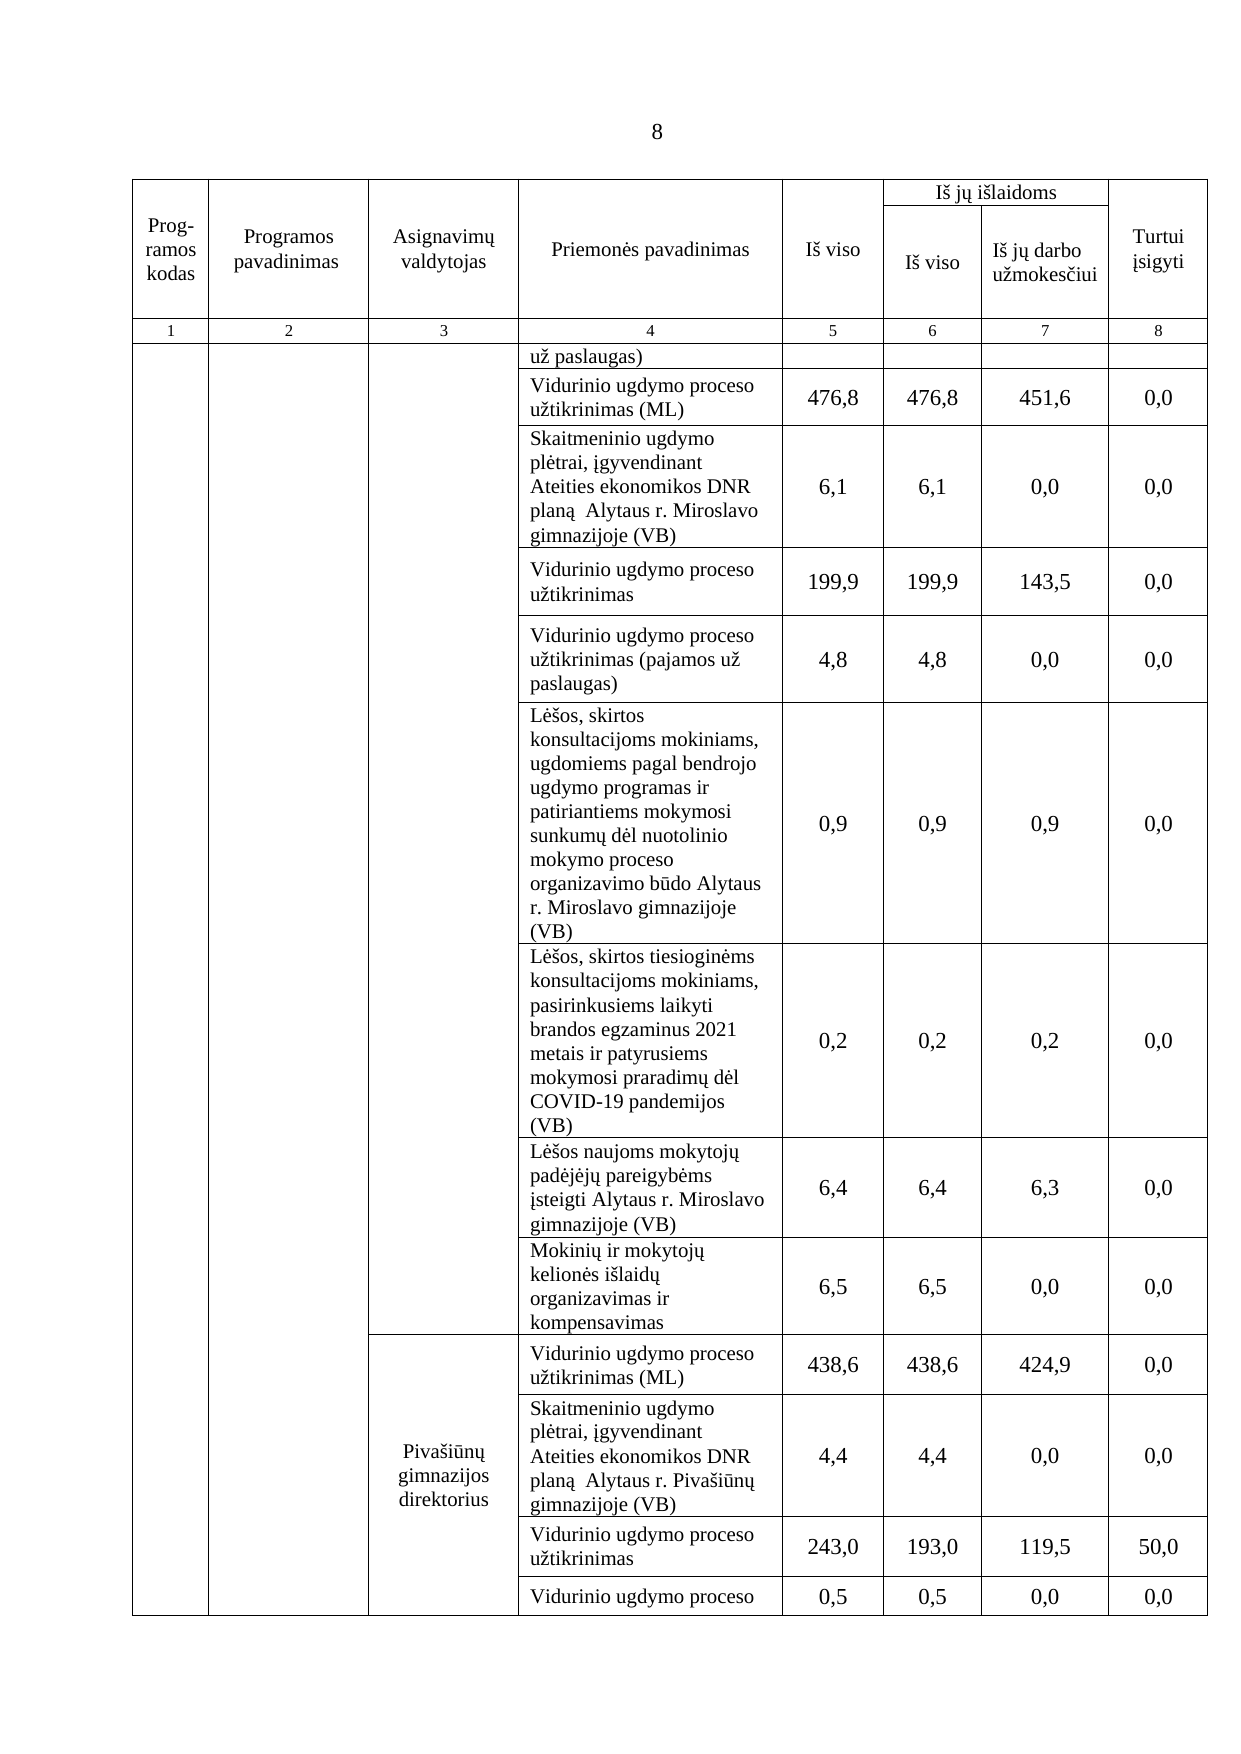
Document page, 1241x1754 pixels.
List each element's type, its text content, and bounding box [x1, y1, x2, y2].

table_cell 4,8 [783, 616, 883, 702]
table_header Priemonės pavadinimas [519, 180, 782, 318]
table_cell 0,0 [1109, 616, 1207, 702]
table_cell 0,5 [884, 1577, 981, 1615]
table_cell 6,3 [982, 1138, 1108, 1237]
table_cell Lėšos, skirtos konsultacijoms mokiniams, ugdomiems pagal bendrojo ugdymo programas ir patiriantiems mokymosi sunkumų dėl nuotolinio mokymo proceso organizavimo būdo Alytaus r. Miroslavo gimnazijoje (VB) [519, 703, 782, 943]
table_cell [133, 344, 208, 1615]
table_cell 3 [369, 319, 518, 343]
table_cell 4 [519, 319, 782, 343]
table_cell 0,0 [982, 1238, 1108, 1334]
table_header Turtui įsigyti [1109, 180, 1207, 318]
table_cell 0,0 [1109, 1577, 1207, 1615]
table_cell [783, 344, 883, 368]
table_cell Skaitmeninio ugdymo plėtrai, įgyvendinant Ateities ekonomikos DNR planą Alytaus r. Pivašiūnų gimnazijoje (VB) [519, 1395, 782, 1516]
table_cell 438,6 [884, 1335, 981, 1394]
table_cell [982, 344, 1108, 368]
table_cell 4,4 [884, 1395, 981, 1516]
table_header Prog-ramos kodas [133, 180, 208, 318]
table_cell 0,2 [884, 944, 981, 1137]
table_cell Lėšos, skirtos tiesioginėms konsultacijoms mokiniams, pasirinkusiems laikyti brandos egzaminus 2021 metais ir patyrusiems mokymosi praradimų dėl COVID-19 pandemijos (VB) [519, 944, 782, 1137]
table_cell [884, 344, 981, 368]
table_header Programos pavadinimas [209, 180, 368, 318]
table_cell 0,2 [982, 944, 1108, 1137]
table_cell 0,0 [1109, 944, 1207, 1137]
table_cell 0,9 [884, 703, 981, 943]
table_header Iš jų išlaidoms [884, 180, 1108, 205]
table_cell 1 [133, 319, 208, 343]
table_cell Pivašiūnų gimnazijos direktorius [369, 1335, 518, 1615]
table_cell už paslaugas) [519, 344, 782, 368]
table_cell 0,9 [982, 703, 1108, 943]
table_cell 438,6 [783, 1335, 883, 1394]
table_cell 0,9 [783, 703, 883, 943]
table_cell Skaitmeninio ugdymo plėtrai, įgyvendinant Ateities ekonomikos DNR planą Alytaus r. Miroslavo gimnazijoje (VB) [519, 426, 782, 547]
table_cell 0,0 [982, 1395, 1108, 1516]
table_cell 0,0 [1109, 369, 1207, 425]
table_cell Mokinių ir mokytojų kelionės išlaidų organizavimas ir kompensavimas [519, 1238, 782, 1334]
table_cell Vidurinio ugdymo proceso užtikrinimas (ML) [519, 369, 782, 425]
table_cell 243,0 [783, 1517, 883, 1576]
table_cell 199,9 [783, 548, 883, 615]
table_cell 0,0 [982, 426, 1108, 547]
table_cell [369, 344, 518, 1334]
table_cell 0,0 [1109, 1335, 1207, 1394]
table_cell 193,0 [884, 1517, 981, 1576]
table_cell 0,0 [1109, 1238, 1207, 1334]
table_cell 6 [884, 319, 981, 343]
table_cell 451,6 [982, 369, 1108, 425]
table_cell 6,1 [884, 426, 981, 547]
table_cell 2 [209, 319, 368, 343]
table_cell 6,1 [783, 426, 883, 547]
table_cell 0,0 [982, 1577, 1108, 1615]
table_cell Vidurinio ugdymo proceso užtikrinimas (ML) [519, 1335, 782, 1394]
table_header Asignavimų valdytojas [369, 180, 518, 318]
table_cell 143,5 [982, 548, 1108, 615]
table_cell 6,5 [783, 1238, 883, 1334]
table_cell 0,0 [1109, 1395, 1207, 1516]
table_cell 0,0 [1109, 1138, 1207, 1237]
table_cell 0,0 [1109, 426, 1207, 547]
table_cell 476,8 [783, 369, 883, 425]
table_cell Vidurinio ugdymo proceso užtikrinimas [519, 1517, 782, 1576]
table_cell [209, 344, 368, 1615]
table_cell Lėšos naujoms mokytojų padėjėjų pareigybėms įsteigti Alytaus r. Miroslavo gimnazijoje (VB) [519, 1138, 782, 1237]
table_cell 424,9 [982, 1335, 1108, 1394]
table_cell 0,2 [783, 944, 883, 1137]
table_cell 0,0 [1109, 548, 1207, 615]
table_cell Iš viso [884, 206, 981, 318]
table_cell 0,0 [1109, 703, 1207, 943]
table_cell 4,8 [884, 616, 981, 702]
table_cell Iš jų darbo užmokesčiui [982, 206, 1108, 318]
table_cell 4,4 [783, 1395, 883, 1516]
table_cell Vidurinio ugdymo proceso užtikrinimas [519, 548, 782, 615]
table_cell Vidurinio ugdymo proceso [519, 1577, 782, 1615]
table_cell 119,5 [982, 1517, 1108, 1576]
table_cell 6,4 [884, 1138, 981, 1237]
table_cell Vidurinio ugdymo proceso užtikrinimas (pajamos už paslaugas) [519, 616, 782, 702]
table_cell 0,5 [783, 1577, 883, 1615]
table_cell [1109, 344, 1207, 368]
table_cell 6,4 [783, 1138, 883, 1237]
table_cell 8 [1109, 319, 1207, 343]
table_cell 0,0 [982, 616, 1108, 702]
table_cell 476,8 [884, 369, 981, 425]
table_cell 50,0 [1109, 1517, 1207, 1576]
table_cell 5 [783, 319, 883, 343]
table_cell 199,9 [884, 548, 981, 615]
table_cell 7 [982, 319, 1108, 343]
table_header Iš viso [783, 180, 883, 318]
table_cell 6,5 [884, 1238, 981, 1334]
